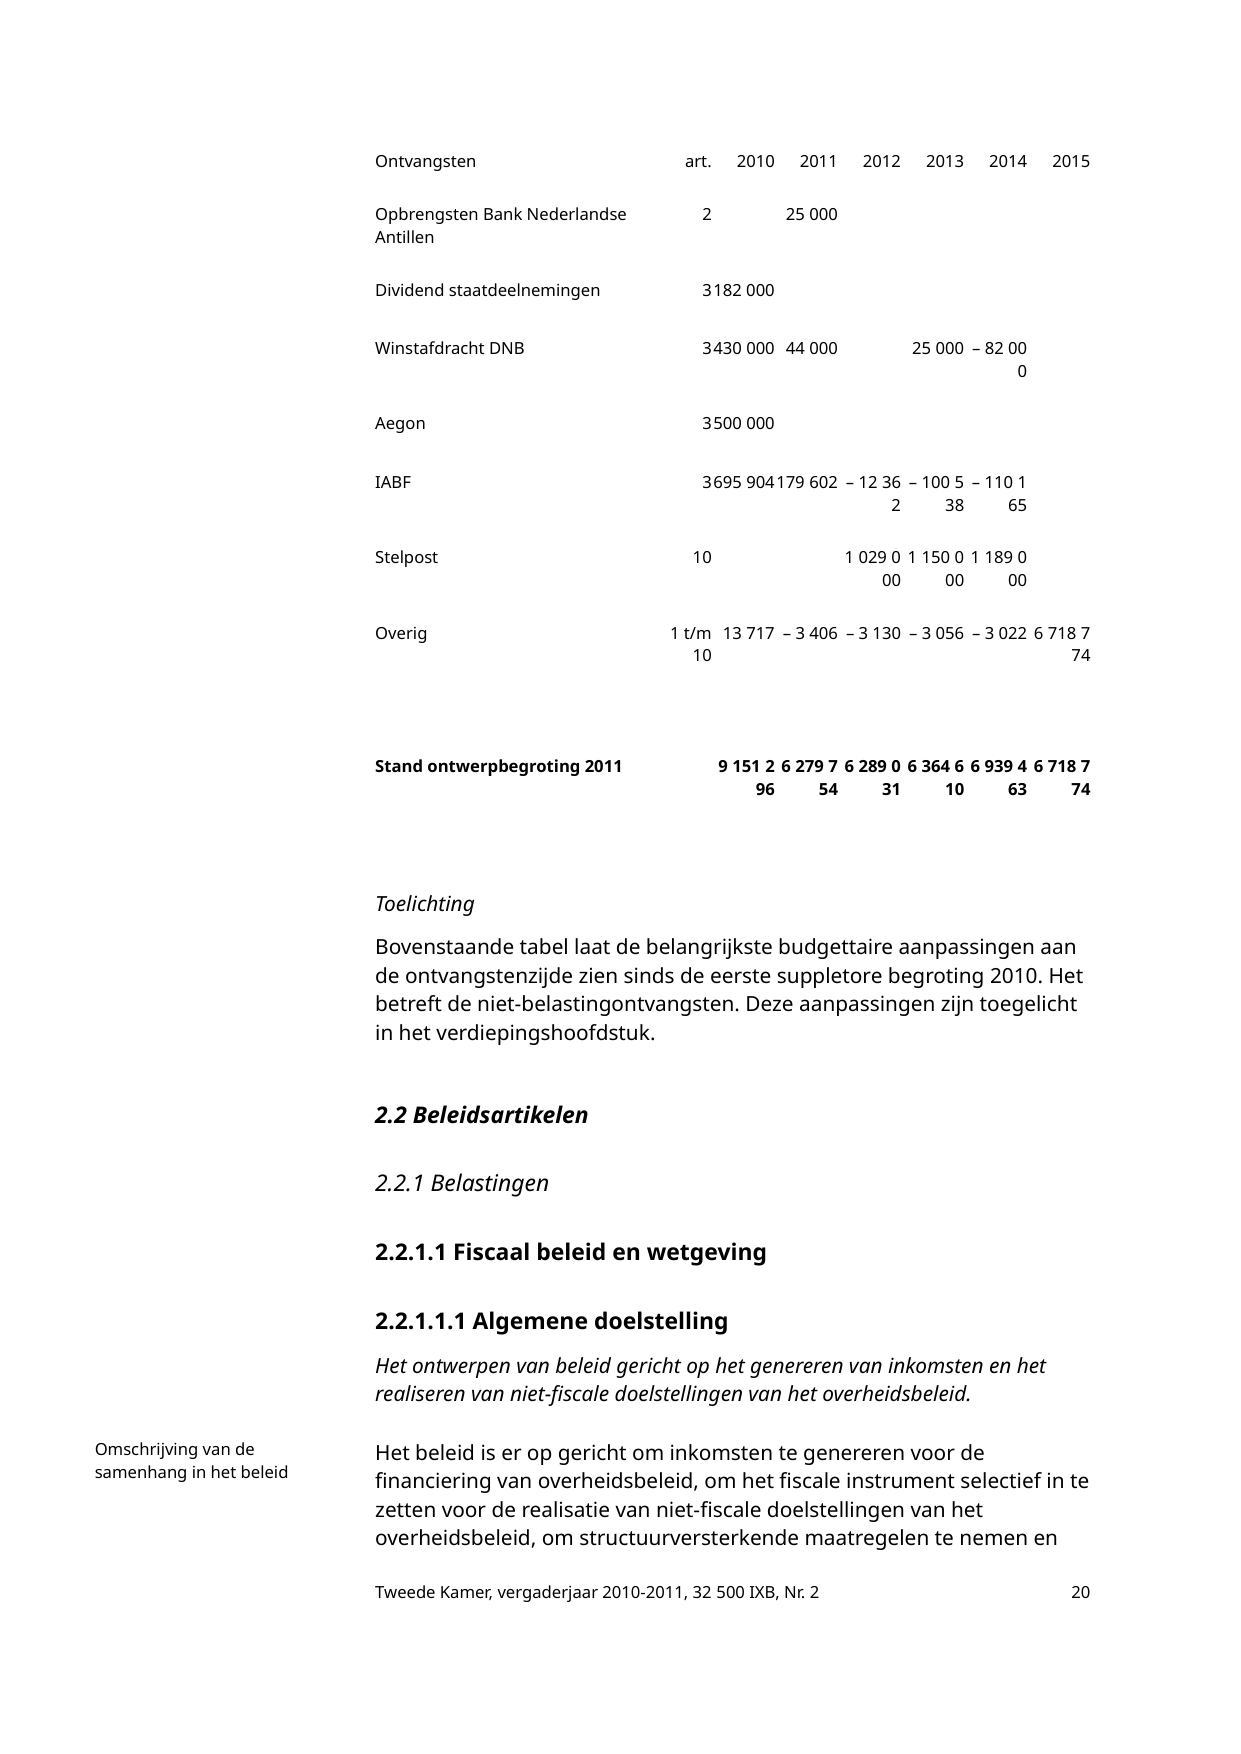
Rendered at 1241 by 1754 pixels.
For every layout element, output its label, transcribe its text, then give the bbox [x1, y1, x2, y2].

table_cell 44 000 [775, 337, 838, 412]
table_header 2014 [964, 150, 1027, 203]
table_cell [901, 278, 964, 337]
table_cell Dividend staatdeelnemingen [375, 278, 648, 337]
subtitle 2.2.1 Belastingen [375, 1167, 1090, 1199]
table_cell – 3 056 [901, 621, 964, 697]
table_cell 182 000 [711, 278, 774, 337]
table_cell 1 t/m 10 [648, 621, 711, 697]
table_cell [775, 278, 838, 337]
table_cell 1 150 000 [901, 546, 964, 621]
table_cell [838, 278, 901, 337]
table_cell Stelpost [375, 546, 648, 621]
table_cell Opbrengsten Bank Nederlandse Antillen [375, 203, 648, 278]
table_cell [775, 697, 838, 755]
table_cell [375, 697, 648, 755]
table_cell [1027, 412, 1090, 470]
table_header 2010 [711, 150, 774, 203]
table_cell [711, 203, 774, 278]
table_cell 3 [648, 278, 711, 337]
table_cell [838, 203, 901, 278]
table_cell 9 151 296 [711, 755, 774, 831]
table_cell – 12 362 [838, 470, 901, 546]
table_cell Overig [375, 621, 648, 697]
table_cell 3 [648, 470, 711, 546]
table_cell [648, 697, 711, 755]
table_cell 6 279 754 [775, 755, 838, 831]
table_cell 1 189 000 [964, 546, 1027, 621]
table_header Ontvangsten [375, 150, 648, 203]
text Toelichting [375, 889, 1090, 917]
table_cell 3 [648, 337, 711, 412]
table_cell 25 000 [901, 337, 964, 412]
table_cell [1027, 278, 1090, 337]
table_header 2011 [775, 150, 838, 203]
table_cell 1 029 000 [838, 546, 901, 621]
table_cell IABF [375, 470, 648, 546]
table_cell – 3 406 [775, 621, 838, 697]
table_cell [775, 546, 838, 621]
table_header 2012 [838, 150, 901, 203]
table_cell 430 000 [711, 337, 774, 412]
table_cell [1027, 470, 1090, 546]
table_cell [838, 412, 901, 470]
table_cell [901, 697, 964, 755]
table_cell [1027, 697, 1090, 755]
table_header art. [648, 150, 711, 203]
subtitle 2.2.1.1.1 Algemene doelstelling [375, 1305, 1090, 1336]
table_cell [964, 697, 1027, 755]
text Het beleid is er op gericht om inkomsten te genereren voor de financiering van overheidsbeleid, om het fiscale instrument selectief in te zetten voor de realisatie van niet-fiscale doelstellingen van het overheidsbeleid, om structuurversterkende maatregelen te nemen en [375, 1438, 1090, 1552]
table_cell – 110 165 [964, 470, 1027, 546]
text Bovenstaande tabel laat de belangrijkste budgettaire aanpassingen aan de ontvangstenzijde zien sinds de eerste suppletore begroting 2010. Het betreft de niet-belastingontvangsten. Deze aanpassingen zijn toegelicht in het verdiepingshoofdstuk. [375, 932, 1090, 1046]
table_cell 6 289 031 [838, 755, 901, 831]
table_cell Winstafdracht DNB [375, 337, 648, 412]
table_header 2013 [901, 150, 964, 203]
table_cell Aegon [375, 412, 648, 470]
table_cell [1027, 337, 1090, 412]
table_cell [838, 337, 901, 412]
table_cell – 3 022 [964, 621, 1027, 697]
table_cell 13 717 [711, 621, 774, 697]
table_cell [838, 697, 901, 755]
table_cell 6 718 774 [1027, 621, 1090, 697]
table_cell [901, 412, 964, 470]
table_cell [1027, 203, 1090, 278]
table_cell [775, 412, 838, 470]
table_cell [711, 546, 774, 621]
table_cell [711, 697, 774, 755]
table_cell [1027, 546, 1090, 621]
subtitle 2.2 Beleidsartikelen [375, 1099, 1090, 1130]
table_cell 179 602 [775, 470, 838, 546]
table_cell 695 904 [711, 470, 774, 546]
table_cell [648, 755, 711, 831]
table_cell 6 718 774 [1027, 755, 1090, 831]
table_cell 10 [648, 546, 711, 621]
table_cell Stand ontwerpbegroting 2011 [375, 755, 648, 831]
table_cell 6 939 463 [964, 755, 1027, 831]
table_cell – 100 538 [901, 470, 964, 546]
table_cell [964, 203, 1027, 278]
table_cell 500 000 [711, 412, 774, 470]
table_cell – 82 000 [964, 337, 1027, 412]
text Het ontwerpen van beleid gericht op het genereren van inkomsten en het realiseren van niet-fiscale doelstellingen van het overheidsbeleid. [375, 1351, 1090, 1408]
table_cell 25 000 [775, 203, 838, 278]
table_cell 2 [648, 203, 711, 278]
table_cell – 3 130 [838, 621, 901, 697]
table_header 2015 [1027, 150, 1090, 203]
table_cell [901, 203, 964, 278]
text Omschrijving van de samenhang in het beleid [94, 1438, 328, 1483]
table_cell 6 364 610 [901, 755, 964, 831]
table_cell 3 [648, 412, 711, 470]
table_cell [964, 278, 1027, 337]
subtitle 2.2.1.1 Fiscaal beleid en wetgeving [375, 1236, 1090, 1267]
table_cell [964, 412, 1027, 470]
